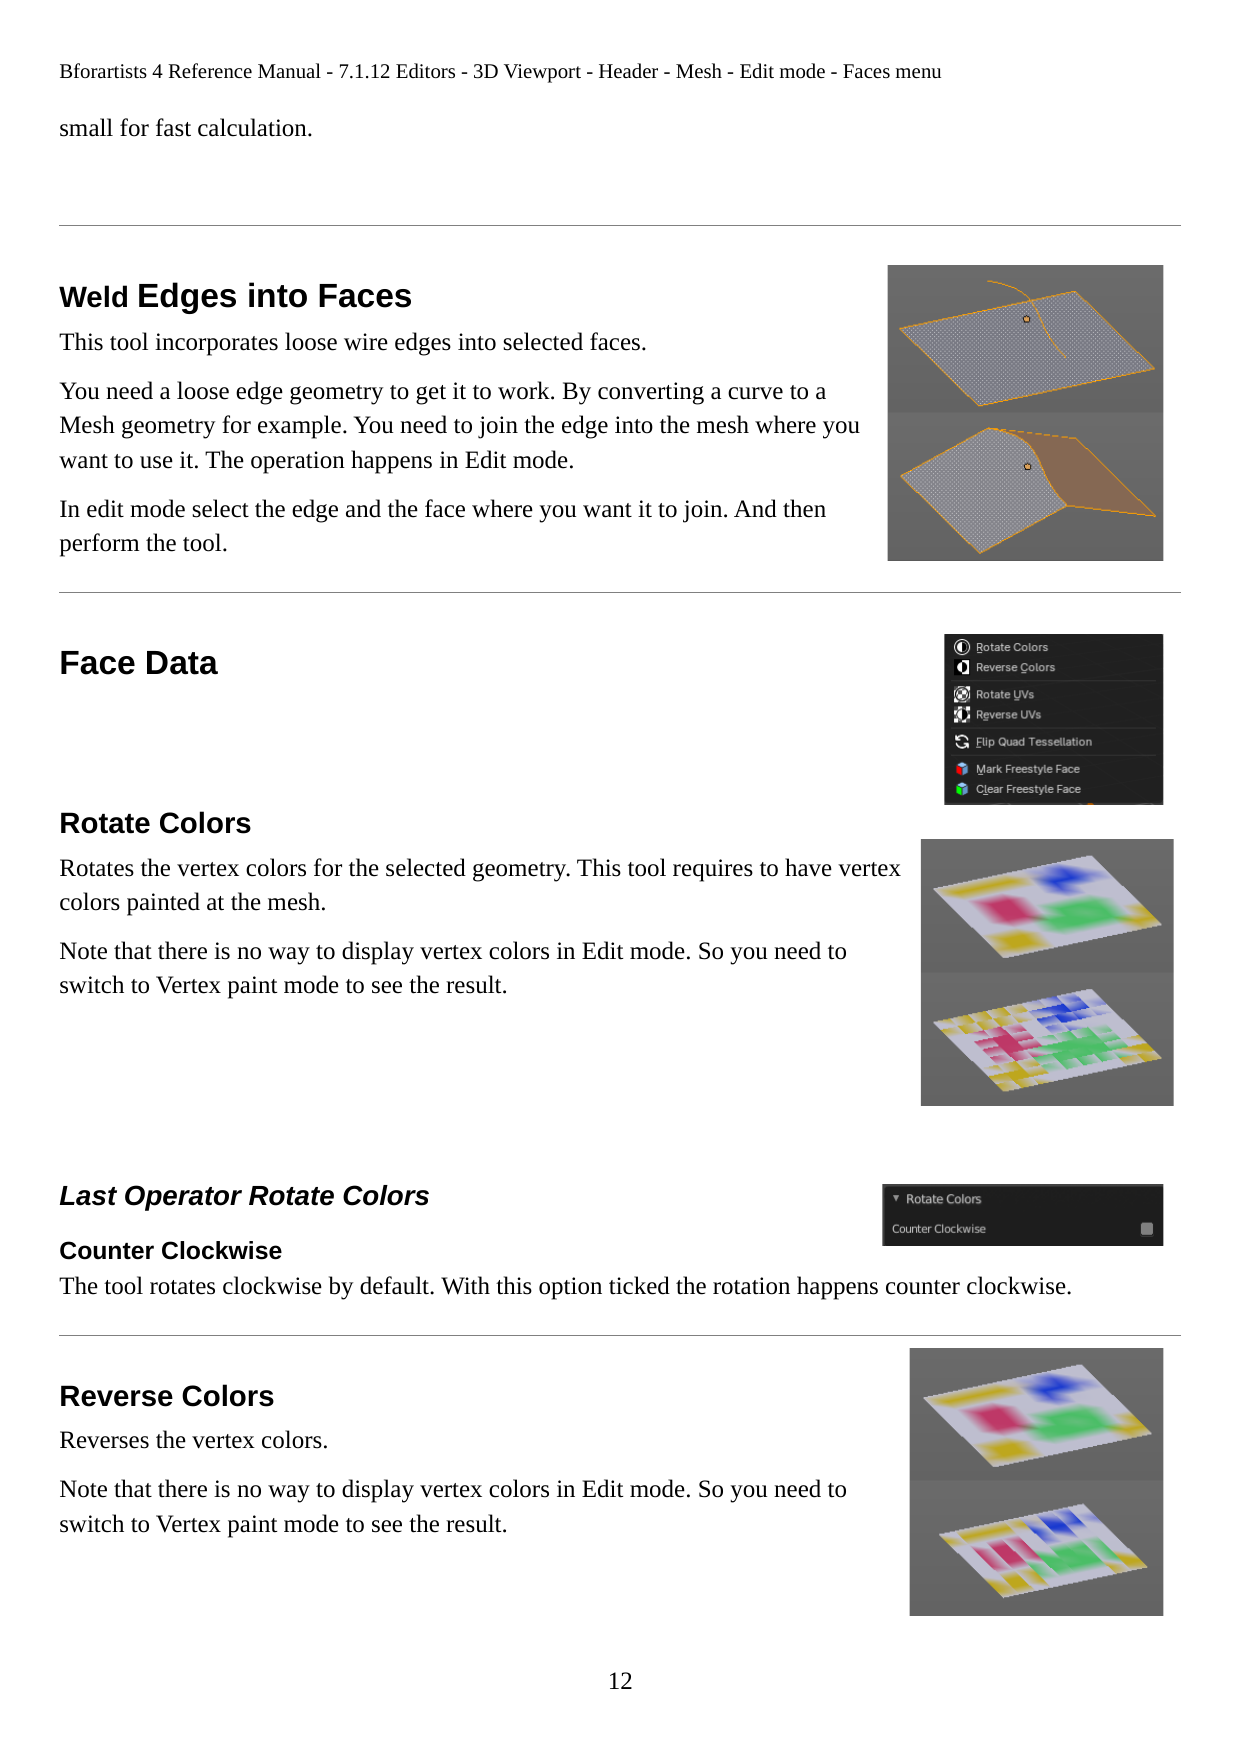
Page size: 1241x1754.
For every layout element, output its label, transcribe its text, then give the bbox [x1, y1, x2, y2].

picture [882, 1184, 1164, 1246]
subtitle Weld Edges into Faces [59, 276, 887, 314]
text Note that there is no way to display vertex colors in Edit mode. So you need to switch to Vertex paint mode to see the result. [59, 1474, 909, 1537]
text Reverses the vertex colors. [59, 1425, 909, 1454]
subtitle [1164, 276, 1181, 314]
picture [887, 265, 1164, 561]
text This tool incorporates loose wire edges into selected faces. [59, 327, 887, 356]
subtitle Reverse Colors [59, 1379, 909, 1413]
text The tool rotates clockwise by default. With this option ticked the rotation happens counter clockwise. [59, 1271, 1181, 1300]
picture [944, 634, 1164, 805]
subtitle [1164, 642, 1181, 681]
text Rotates the vertex colors for the selected geometry. This tool requires to have vertex colors painted at the mesh. [59, 853, 920, 916]
text In edit mode select the edge and the face where you want it to join. And then perform the tool. [59, 494, 887, 557]
subtitle Counter Clockwise [59, 1236, 1181, 1265]
subtitle Last Operator Rotate Colors [59, 1179, 1181, 1211]
picture [920, 839, 1174, 1106]
text Note that there is no way to display vertex colors in Edit mode. So you need to switch to Vertex paint mode to see the result. [59, 936, 920, 999]
subtitle [1164, 1379, 1181, 1413]
picture [909, 1348, 1164, 1616]
subtitle Face Data [59, 642, 944, 681]
text small for fast calculation. [59, 113, 1181, 141]
subtitle Rotate Colors [59, 806, 1181, 840]
text You need a loose edge geometry to get it to work. By converting a curve to a Mesh geometry for example. You need to join the edge into the mesh where you want to use it. The operation happens in Edit mode. [59, 376, 887, 474]
